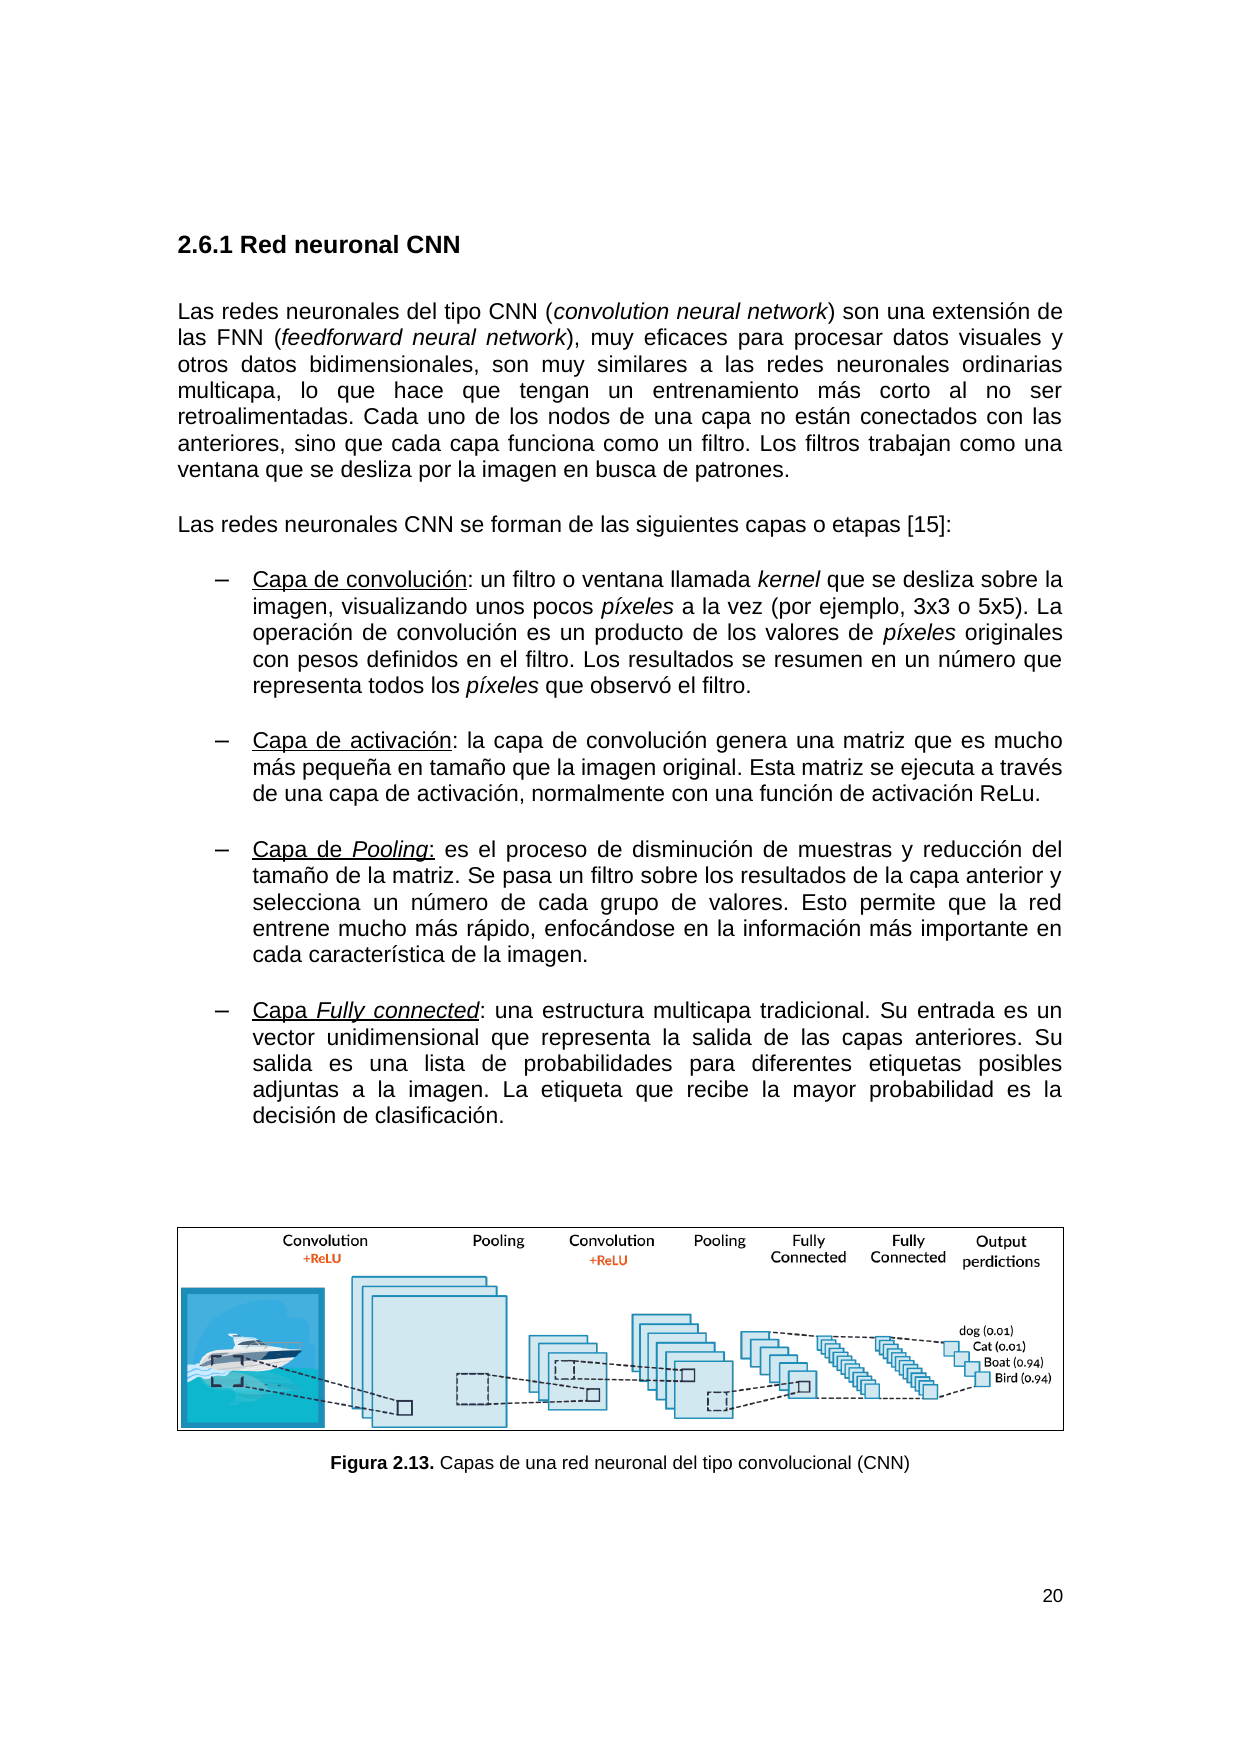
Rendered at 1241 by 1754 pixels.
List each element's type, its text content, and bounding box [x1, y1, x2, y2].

text [177, 1215, 1063, 1227]
picture [180, 1230, 1060, 1428]
text Figura 2.13. Capas de una red neuronal del tipo convolucional (CNN) [177, 1431, 1063, 1474]
list Capa de Pooling: es el proceso de disminución de muestras y reducción del tamaño de la matriz. Se pasa un filtro sobre los resultados de la capa anterior y selecciona un número de cada grupo de valores. Esto permite que la red entrene mucho más rápido, enfocándose en la información más importante en cada característica de la imagen. [215, 836, 1063, 968]
text Las redes neuronales del tipo CNN (convolution neural network) son una extensión de las FNN (feedforward neural network), muy eficaces para procesar datos visuales y otros datos bidimensionales, son muy similares a las redes neuronales ordinarias multicapa, lo que hace que tengan un entrenamiento más corto al no ser retroalimentadas. Cada uno de los nodos de una capa no están conectados con las anteriores, sino que cada capa funciona como un filtro. Los filtros trabajan como una ventana que se desliza por la imagen en busca de patrones. [177, 271, 1063, 482]
text [178, 1228, 1063, 1430]
text Las redes neuronales CNN se forman de las siguientes capas o etapas [15]: [177, 511, 1063, 537]
subtitle 2.6.1 Red neuronal CNN [177, 230, 1063, 259]
list Capa de activación: la capa de convolución genera una matriz que es mucho más pequeña en tamaño que la imagen original. Esta matriz se ejecuta a través de una capa de activación, normalmente con una función de activación ReLu. [215, 727, 1063, 807]
list Capa de convolución: un filtro o ventana llamada kernel que se desliza sobre la imagen, visualizando unos pocos píxeles a la vez (por ejemplo, 3x3 o 5x5). La operación de convolución es un producto de los valores de píxeles originales con pesos definidos en el filtro. Los resultados se resumen en un número que representa todos los píxeles que observó el filtro. [215, 566, 1063, 698]
list Capa Fully connected: una estructura multicapa tradicional. Su entrada es un vector unidimensional que representa la salida de las capas anteriores. Su salida es una lista de probabilidades para diferentes etiquetas posibles adjuntas a la imagen. La etiqueta que recibe la mayor probabilidad es la decisión de clasificación. [215, 997, 1063, 1129]
